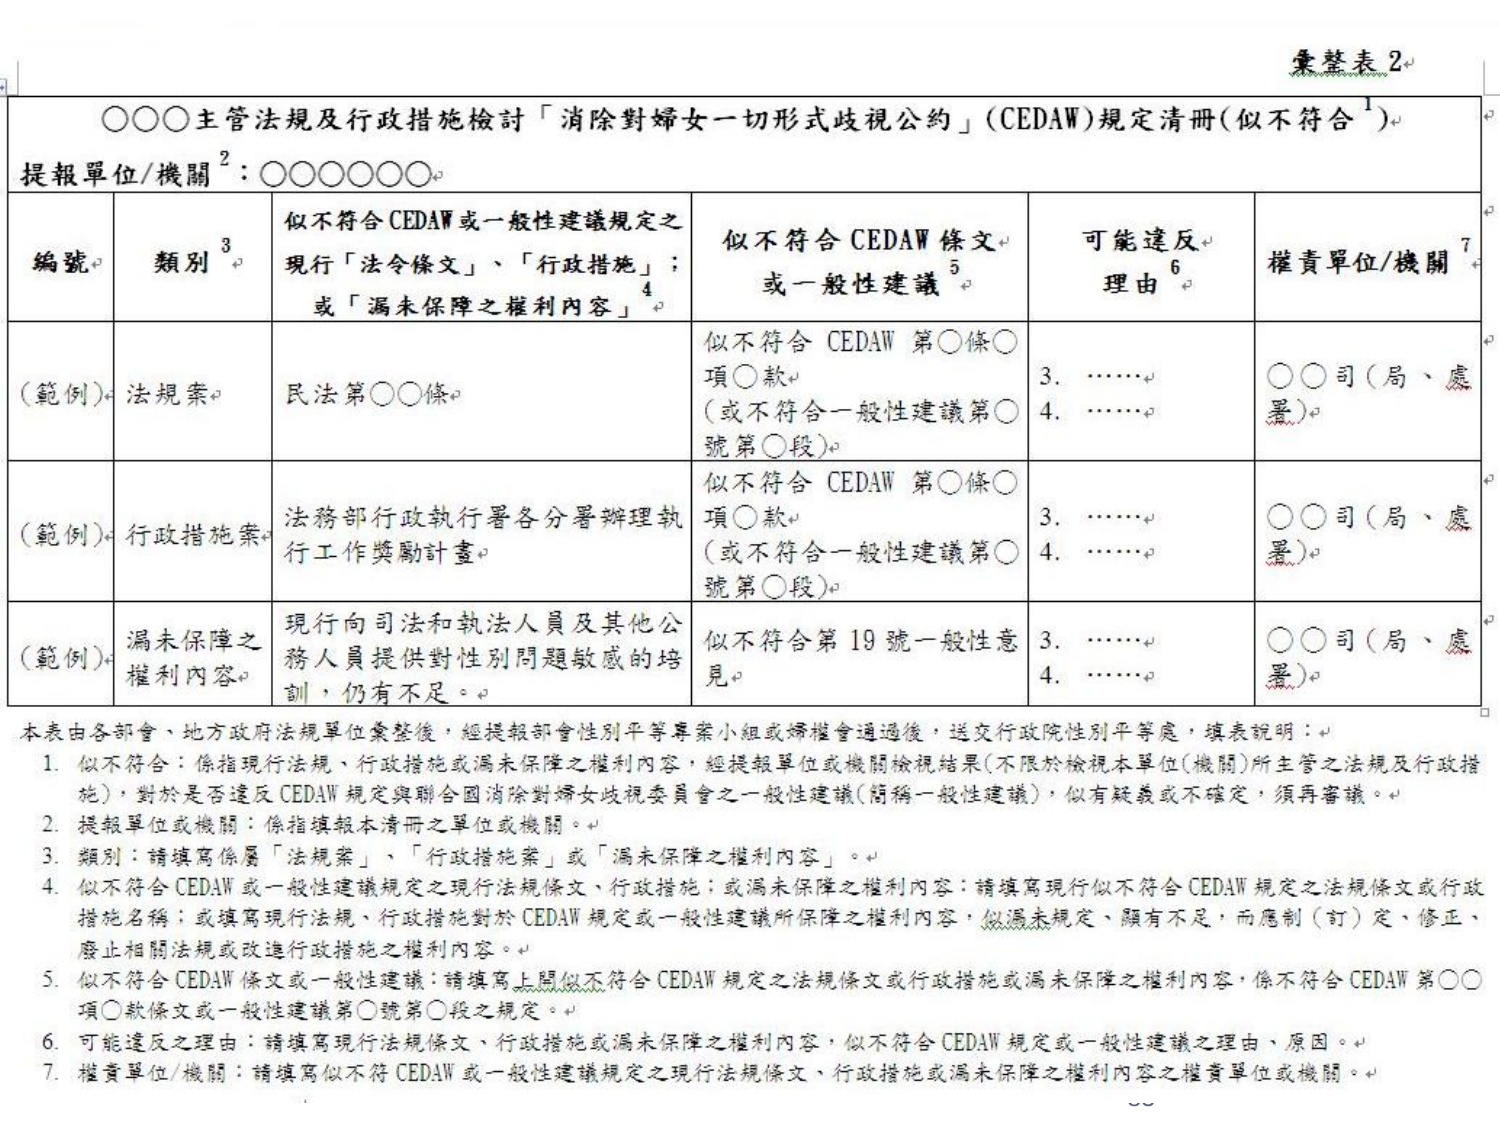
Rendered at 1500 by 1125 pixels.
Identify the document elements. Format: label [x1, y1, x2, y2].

picture [0, 22, 1500, 1103]
text_box [1112, 1103, 1463, 1123]
